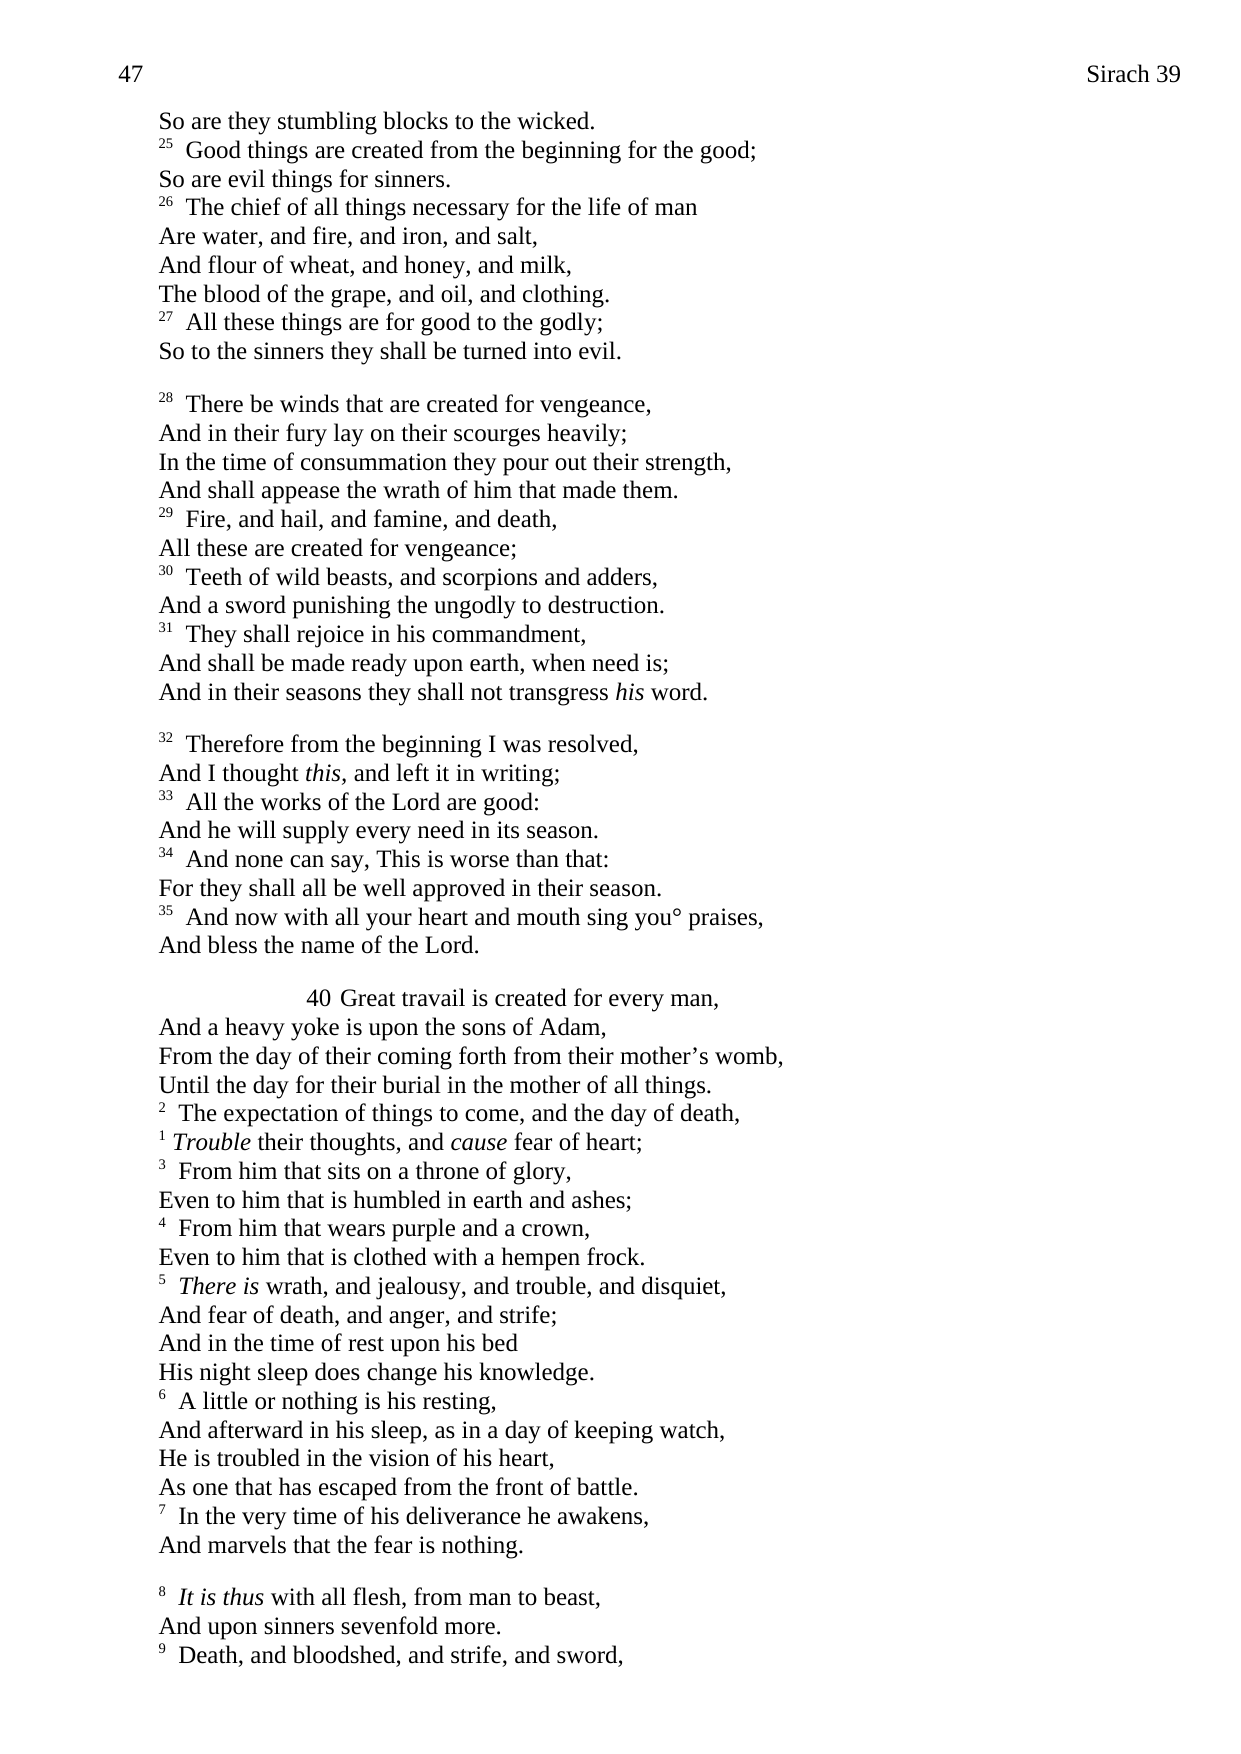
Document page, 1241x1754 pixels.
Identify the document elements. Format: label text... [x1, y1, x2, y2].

text So to the sinners they shall be turned into evil. [158, 336, 1181, 365]
text 7 In the very time of his deliverance he awakens, [158, 1501, 1181, 1530]
text 5 There is wrath, and jealousy, and trouble, and disquiet, [158, 1271, 1181, 1300]
text 34 And none can say, This is worse than that: [158, 844, 1181, 873]
text 6 A little or nothing is his resting, [158, 1386, 1181, 1415]
text The blood of the grape, and oil, and clothing. [158, 279, 1181, 307]
text And shall appease the wrath of him that made them. [158, 475, 1181, 504]
text And shall be made ready upon earth, when need is; [158, 648, 1181, 677]
text 30 Teeth of wild beasts, and scorpions and adders, [158, 562, 1181, 590]
text Are water, and fire, and iron, and salt, [158, 221, 1181, 250]
text 26 The chief of all things necessary for the life of man [158, 192, 1181, 221]
text And in their seasons they shall not transgress his word. [158, 677, 1181, 705]
text And marvels that the fear is nothing. [158, 1530, 1181, 1558]
text In the time of consummation they pour out their strength, [158, 447, 1181, 475]
text 28 There be winds that are created for vengeance, [158, 389, 1181, 418]
text He is troubled in the vision of his heart, [158, 1443, 1181, 1472]
text His night sleep does change his knowledge. [158, 1357, 1181, 1386]
text 2 The expectation of things to come, and the day of death, [158, 1098, 1181, 1127]
text For they shall all be well approved in their season. [158, 873, 1181, 902]
text Until the day for their burial in the mother of all things. [158, 1070, 1181, 1098]
text And he will supply every need in its season. [158, 816, 1181, 844]
text As one that has escaped from the front of battle. [158, 1472, 1181, 1501]
text And fear of death, and anger, and strife; [158, 1300, 1181, 1328]
text And bless the name of the Lord. [158, 931, 1181, 959]
text And a heavy yoke is upon the sons of Adam, [158, 1012, 1181, 1041]
text 29 Fire, and hail, and famine, and death, [158, 504, 1181, 533]
text And in their fury lay on their scourges heavily; [158, 418, 1181, 447]
text 4 From him that wears purple and a crown, [158, 1213, 1181, 1242]
text And upon sinners sevenfold more. [158, 1611, 1181, 1640]
text And I thought this, and left it in writing; [158, 758, 1181, 787]
text 3 From him that sits on a throne of glory, [158, 1156, 1181, 1185]
text 8 It is thus with all flesh, from man to beast, [158, 1582, 1181, 1611]
text 27 All these things are for good to the godly; [158, 307, 1181, 336]
text 40Great travail is created for every man, [306, 983, 1181, 1012]
text From the day of their coming forth from their mother’s womb, [158, 1041, 1181, 1070]
text So are they stumbling blocks to the wicked. [158, 106, 1181, 135]
text And a sword punishing the ungodly to destruction. [158, 590, 1181, 619]
text And in the time of rest upon his bed [158, 1328, 1181, 1357]
text 31 They shall rejoice in his commandment, [158, 619, 1181, 648]
text All these are created for vengeance; [158, 533, 1181, 562]
text And afterward in his sleep, as in a day of keeping watch, [158, 1415, 1181, 1443]
text Even to him that is humbled in earth and ashes; [158, 1185, 1181, 1213]
text 35 And now with all your heart and mouth sing you° praises, [158, 902, 1181, 931]
text 9 Death, and bloodshed, and strife, and sword, [158, 1640, 1181, 1669]
text Even to him that is clothed with a hempen frock. [158, 1242, 1181, 1271]
text 33 All the works of the Lord are good: [158, 787, 1181, 816]
text 32 Therefore from the beginning I was resolved, [158, 729, 1181, 758]
text 25 Good things are created from the beginning for the good; [158, 135, 1181, 164]
text 1 Trouble their thoughts, and cause fear of heart; [158, 1127, 1181, 1156]
text And flour of wheat, and honey, and milk, [158, 250, 1181, 279]
text So are evil things for sinners. [158, 164, 1181, 192]
